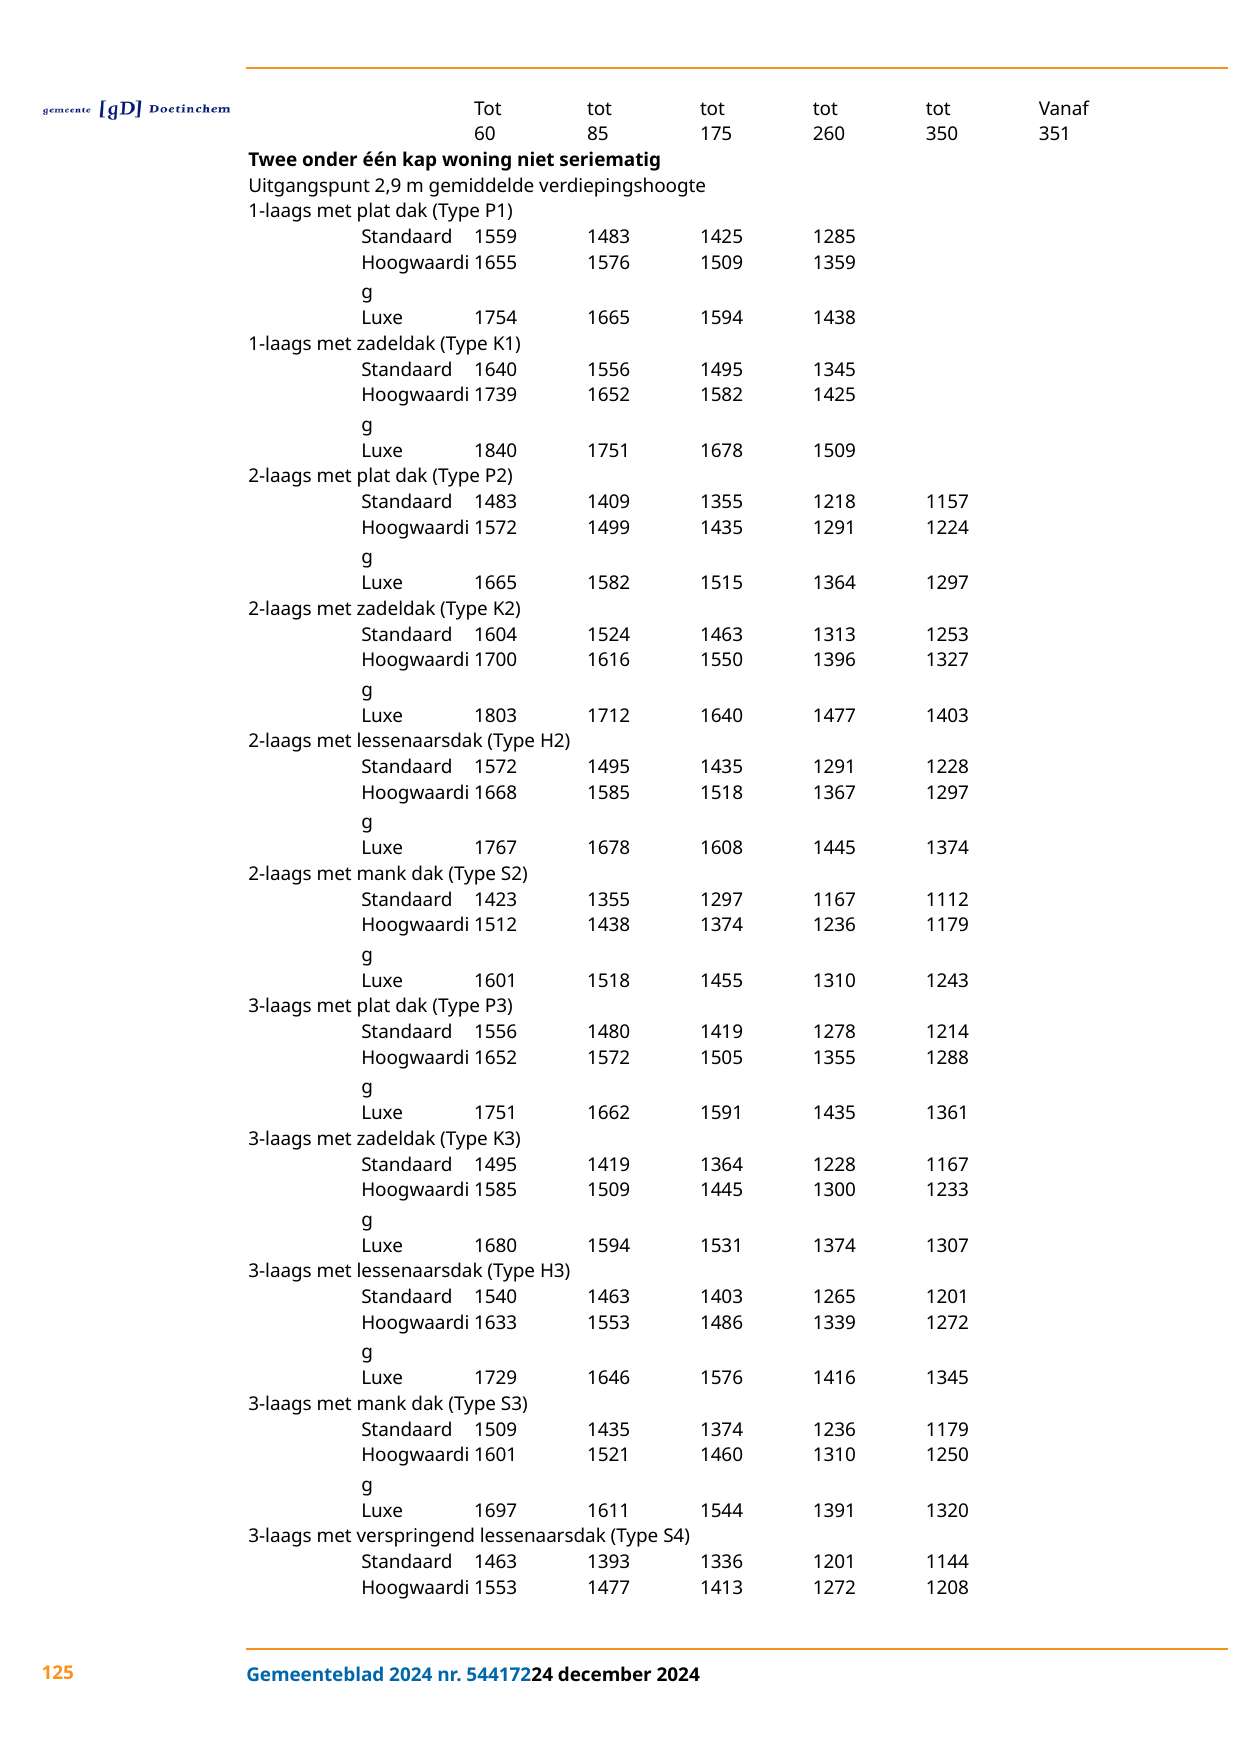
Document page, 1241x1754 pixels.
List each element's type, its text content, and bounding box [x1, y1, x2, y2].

table_cell [1039, 1523, 1152, 1548]
table_cell [248, 967, 361, 993]
table_cell Luxe [361, 437, 474, 463]
table_cell Standaard [361, 1019, 474, 1044]
table_cell [248, 1100, 361, 1125]
table_cell 1524 [587, 621, 700, 647]
table_cell [700, 198, 813, 223]
table_cell 1463 [474, 1549, 587, 1574]
table_cell 1367 [813, 779, 926, 834]
table_cell 1167 [926, 1151, 1038, 1177]
table_cell [1039, 382, 1152, 437]
table_cell 1218 [813, 489, 926, 514]
table_cell 1297 [700, 886, 813, 912]
table_cell 1413 [700, 1574, 813, 1600]
table_cell 1339 [813, 1309, 926, 1364]
table_cell Luxe [361, 702, 474, 728]
table_cell [1039, 437, 1152, 463]
table_cell [1039, 514, 1152, 569]
table_cell Luxe [361, 570, 474, 595]
table_cell [248, 121, 361, 146]
table_cell 1374 [813, 1232, 926, 1258]
table_cell [587, 463, 700, 488]
table_cell [1039, 1442, 1152, 1497]
table_cell [926, 356, 1038, 382]
table_cell 1228 [926, 754, 1038, 779]
table_cell [248, 1497, 361, 1523]
table_cell 1361 [926, 1100, 1038, 1125]
table_cell [813, 728, 926, 753]
table_cell [248, 779, 361, 834]
table_cell 1435 [700, 754, 813, 779]
table_cell [926, 728, 1038, 753]
table_cell [248, 1416, 361, 1442]
table_cell Hoogwaardi [361, 1574, 474, 1600]
table_cell [587, 993, 700, 1018]
table_cell Hoogwaardig [361, 912, 474, 967]
table_cell 1646 [587, 1365, 700, 1390]
table_cell [1039, 172, 1152, 198]
table_cell [248, 621, 361, 647]
table_cell [813, 1523, 926, 1548]
table_cell [926, 1523, 1038, 1548]
table_cell 1214 [926, 1019, 1038, 1044]
table_cell 1604 [474, 621, 587, 647]
table_cell [813, 172, 926, 198]
table_cell [1039, 1284, 1152, 1309]
table_cell Tot [474, 95, 587, 121]
table_cell [248, 1019, 361, 1044]
table_cell [1039, 1177, 1152, 1232]
table_cell 1509 [700, 249, 813, 304]
table_cell 1550 [700, 647, 813, 702]
table_cell tot [700, 95, 813, 121]
table_cell 1438 [813, 305, 926, 330]
table_cell 1445 [700, 1177, 813, 1232]
table_cell 350 [926, 121, 1038, 146]
table_cell 1585 [587, 779, 700, 834]
table_cell 2-laags met lessenaarsdak (Type H2) [248, 728, 700, 753]
table_cell [813, 330, 926, 356]
table_cell 1374 [700, 1416, 813, 1442]
table_cell 1700 [474, 647, 587, 702]
table_cell 1-laags met plat dak (Type P1) [248, 198, 587, 223]
table_cell 1495 [474, 1151, 587, 1177]
table_cell 1585 [474, 1177, 587, 1232]
table_cell 1608 [700, 835, 813, 860]
table_cell [1039, 249, 1152, 304]
table_cell [926, 437, 1038, 463]
table_cell 1-laags met zadeldak (Type K1) [248, 330, 700, 356]
table_cell Twee onder één kap woning niet seriematig [248, 146, 813, 172]
table_cell [1039, 356, 1152, 382]
table_cell [248, 570, 361, 595]
table_cell [926, 1125, 1038, 1151]
table_cell Standaard [361, 621, 474, 647]
table_cell [248, 224, 361, 249]
table_cell [813, 463, 926, 488]
table_cell 1582 [700, 382, 813, 437]
table_cell [1039, 886, 1152, 912]
table_cell [1039, 570, 1152, 595]
table_cell [248, 702, 361, 728]
table_cell Standaard [361, 489, 474, 514]
table_cell [813, 860, 926, 886]
table_cell 2-laags met mank dak (Type S2) [248, 860, 700, 886]
table_cell [1039, 754, 1152, 779]
table_cell 1556 [587, 356, 700, 382]
table_cell 1616 [587, 647, 700, 702]
table_cell 1499 [587, 514, 700, 569]
table_cell [700, 595, 813, 621]
table_cell 1665 [587, 305, 700, 330]
table_cell Luxe [361, 1232, 474, 1258]
table_cell Luxe [361, 967, 474, 993]
table_cell Uitgangspunt 2,9 m gemiddelde verdiepingshoogte [248, 172, 813, 198]
table_cell [1039, 595, 1152, 621]
table_cell [926, 595, 1038, 621]
table_cell Luxe [361, 1365, 474, 1390]
table_cell 175 [700, 121, 813, 146]
table_cell 1463 [587, 1284, 700, 1309]
table_cell 3-laags met zadeldak (Type K3) [248, 1125, 700, 1151]
table_cell 1419 [587, 1151, 700, 1177]
table_cell 1250 [926, 1442, 1038, 1497]
table_cell 1435 [587, 1416, 700, 1442]
table_cell 1272 [926, 1309, 1038, 1364]
table_cell 1729 [474, 1365, 587, 1390]
table_cell 1559 [474, 224, 587, 249]
table_cell 1712 [587, 702, 700, 728]
table_cell [1039, 1390, 1152, 1416]
table_cell [1039, 198, 1152, 223]
table_cell Standaard [361, 224, 474, 249]
table_cell [700, 463, 813, 488]
table_cell [813, 1125, 926, 1151]
table_cell 1374 [926, 835, 1038, 860]
table_cell [1039, 779, 1152, 834]
table_cell [1039, 993, 1152, 1018]
table_cell 1544 [700, 1497, 813, 1523]
table_cell Luxe [361, 305, 474, 330]
table_cell [926, 172, 1038, 198]
table_cell tot [587, 95, 700, 121]
table_cell [248, 382, 361, 437]
table_cell 1310 [813, 967, 926, 993]
table_cell 1396 [813, 647, 926, 702]
table_cell 1678 [700, 437, 813, 463]
table_cell 1611 [587, 1497, 700, 1523]
table_cell Hoogwaardig [361, 1442, 474, 1497]
table_cell 1272 [813, 1574, 926, 1600]
table_cell 1403 [700, 1284, 813, 1309]
table_cell 1355 [587, 886, 700, 912]
table_cell 1678 [587, 835, 700, 860]
table_cell [1039, 224, 1152, 249]
table_cell 1167 [813, 886, 926, 912]
table_cell 1665 [474, 570, 587, 595]
table_cell 1425 [700, 224, 813, 249]
table_cell 1668 [474, 779, 587, 834]
table_cell 1288 [926, 1044, 1038, 1099]
table_cell [813, 1258, 926, 1283]
table_cell [361, 95, 474, 121]
table_cell Standaard [361, 1284, 474, 1309]
table_cell Standaard [361, 1549, 474, 1574]
table_cell 1374 [700, 912, 813, 967]
table_cell [700, 1390, 813, 1416]
table_cell [1039, 1258, 1152, 1283]
table_cell 3-laags met verspringend lessenaarsdak (Type S4) [248, 1523, 813, 1548]
table_cell 1576 [700, 1365, 813, 1390]
table_cell 1364 [700, 1151, 813, 1177]
table_cell [1039, 305, 1152, 330]
table_cell 1751 [474, 1100, 587, 1125]
table_cell [248, 1549, 361, 1574]
table_cell 1460 [700, 1442, 813, 1497]
table_cell 1310 [813, 1442, 926, 1497]
table_cell [248, 1365, 361, 1390]
picture [41, 47, 231, 172]
table_cell 1640 [700, 702, 813, 728]
table_cell [1039, 1497, 1152, 1523]
table_cell 1236 [813, 912, 926, 967]
table_cell 1572 [474, 514, 587, 569]
table_cell 1640 [474, 356, 587, 382]
table_cell 351 [1039, 121, 1152, 146]
table_cell 1477 [813, 702, 926, 728]
table_cell 1307 [926, 1232, 1038, 1258]
table_cell [1039, 860, 1152, 886]
table_cell 1655 [474, 249, 587, 304]
table_cell 1633 [474, 1309, 587, 1364]
table_cell 1297 [926, 570, 1038, 595]
table_cell 1553 [474, 1574, 587, 1600]
table_cell [813, 1390, 926, 1416]
table_cell [813, 595, 926, 621]
table_cell 2-laags met zadeldak (Type K2) [248, 595, 700, 621]
table_cell 1445 [813, 835, 926, 860]
table_cell [1039, 463, 1152, 488]
table_cell 1208 [926, 1574, 1038, 1600]
table_cell 1556 [474, 1019, 587, 1044]
table_cell [248, 1284, 361, 1309]
table_cell [1039, 1151, 1152, 1177]
table_cell [1039, 330, 1152, 356]
table_cell 1201 [926, 1284, 1038, 1309]
table_cell 1477 [587, 1574, 700, 1600]
table_cell 1425 [813, 382, 926, 437]
table_cell 1509 [813, 437, 926, 463]
table_cell [587, 198, 700, 223]
table_cell [248, 1151, 361, 1177]
table_cell 1515 [700, 570, 813, 595]
table_cell 1355 [813, 1044, 926, 1099]
table_cell [1039, 1574, 1152, 1600]
table_cell 1435 [700, 514, 813, 569]
table_cell Hoogwaardig [361, 1177, 474, 1232]
table_cell 60 [474, 121, 587, 146]
table_cell [1039, 1125, 1152, 1151]
table_cell [248, 356, 361, 382]
table_cell [926, 330, 1038, 356]
table_cell [1039, 1232, 1152, 1258]
table_cell [248, 647, 361, 702]
table_cell [700, 860, 813, 886]
table_cell 1594 [700, 305, 813, 330]
table_cell 1419 [700, 1019, 813, 1044]
table_cell [813, 198, 926, 223]
table_cell [1039, 1416, 1152, 1442]
table_cell Luxe [361, 835, 474, 860]
table_cell 1739 [474, 382, 587, 437]
table_cell 1572 [474, 754, 587, 779]
table_cell 1253 [926, 621, 1038, 647]
table_cell tot [926, 95, 1038, 121]
table_cell [926, 1390, 1038, 1416]
table_cell [700, 1125, 813, 1151]
table_cell Vanaf [1039, 95, 1152, 121]
table_cell [926, 382, 1038, 437]
table_cell 85 [587, 121, 700, 146]
table_cell Luxe [361, 1497, 474, 1523]
table_cell [926, 993, 1038, 1018]
table_cell [926, 860, 1038, 886]
table_cell [1039, 647, 1152, 702]
table_cell 1576 [587, 249, 700, 304]
table_cell 1767 [474, 835, 587, 860]
table_cell 3-laags met plat dak (Type P3) [248, 993, 587, 1018]
table_cell [700, 993, 813, 1018]
table_cell [1039, 489, 1152, 514]
table_cell [1039, 1019, 1152, 1044]
table_cell tot [813, 95, 926, 121]
table_cell [248, 1574, 361, 1600]
table_cell Hoogwaardig [361, 779, 474, 834]
table_cell [1039, 1100, 1152, 1125]
table_cell 1157 [926, 489, 1038, 514]
table_cell 1327 [926, 647, 1038, 702]
table_cell [700, 728, 813, 753]
table_cell 1803 [474, 702, 587, 728]
table_cell Hoogwaardig [361, 1044, 474, 1099]
table_cell [248, 1232, 361, 1258]
table_cell [1039, 1044, 1152, 1099]
table_cell 1112 [926, 886, 1038, 912]
table_cell [1039, 1309, 1152, 1364]
table_cell 1391 [813, 1497, 926, 1523]
table_cell [926, 146, 1038, 172]
table_cell 1359 [813, 249, 926, 304]
table_cell 1435 [813, 1100, 926, 1125]
table_cell 1697 [474, 1497, 587, 1523]
table_cell 2-laags met plat dak (Type P2) [248, 463, 587, 488]
table_cell 1531 [700, 1232, 813, 1258]
table_cell 1751 [587, 437, 700, 463]
table_cell 1438 [587, 912, 700, 967]
table_cell 1509 [587, 1177, 700, 1232]
table_cell Luxe [361, 1100, 474, 1125]
table_cell 1144 [926, 1549, 1038, 1574]
table_cell [248, 514, 361, 569]
table_cell 1291 [813, 514, 926, 569]
table_cell [700, 330, 813, 356]
table_cell 1313 [813, 621, 926, 647]
table_cell [926, 224, 1038, 249]
table_cell 1601 [474, 1442, 587, 1497]
table_cell Standaard [361, 356, 474, 382]
table_cell 1572 [587, 1044, 700, 1099]
table_cell [248, 1177, 361, 1232]
table_cell [248, 305, 361, 330]
table_cell 1416 [813, 1365, 926, 1390]
table_cell [248, 437, 361, 463]
table_cell 1495 [700, 356, 813, 382]
table_cell 1518 [587, 967, 700, 993]
table_cell 1463 [700, 621, 813, 647]
table_cell [361, 121, 474, 146]
table_cell 1345 [926, 1365, 1038, 1390]
table_cell [1039, 702, 1152, 728]
table_cell 1300 [813, 1177, 926, 1232]
table_cell Hoogwaardig [361, 1309, 474, 1364]
table_cell 1179 [926, 1416, 1038, 1442]
table_cell 1652 [474, 1044, 587, 1099]
table_cell 1201 [813, 1549, 926, 1574]
table_cell [1039, 912, 1152, 967]
table_cell 1297 [926, 779, 1038, 834]
table_cell 1233 [926, 1177, 1038, 1232]
table_cell 1480 [587, 1019, 700, 1044]
table_cell [926, 249, 1038, 304]
table_cell Standaard [361, 1416, 474, 1442]
table_cell Standaard [361, 754, 474, 779]
table_cell Hoogwaardig [361, 514, 474, 569]
table_cell [248, 249, 361, 304]
table_cell [1039, 146, 1152, 172]
table_cell 1236 [813, 1416, 926, 1442]
table_cell [248, 886, 361, 912]
table_cell 1509 [474, 1416, 587, 1442]
table_cell Standaard [361, 1151, 474, 1177]
table_cell [926, 198, 1038, 223]
table_cell [813, 146, 926, 172]
table_cell [1039, 1365, 1152, 1390]
table_cell 1512 [474, 912, 587, 967]
table_cell 1483 [587, 224, 700, 249]
table_cell 1540 [474, 1284, 587, 1309]
table_cell [926, 463, 1038, 488]
table_cell 1652 [587, 382, 700, 437]
table_cell [1039, 835, 1152, 860]
table_cell 1265 [813, 1284, 926, 1309]
table_cell 1336 [700, 1549, 813, 1574]
table_cell 1455 [700, 967, 813, 993]
table_cell [1039, 728, 1152, 753]
table_cell 1278 [813, 1019, 926, 1044]
table_cell 1662 [587, 1100, 700, 1125]
table_cell [248, 912, 361, 967]
table_cell 1483 [474, 489, 587, 514]
table_cell 1393 [587, 1549, 700, 1574]
table_cell 1495 [587, 754, 700, 779]
table_cell Hoogwaardig [361, 249, 474, 304]
table_cell Hoogwaardig [361, 382, 474, 437]
table_cell 3-laags met lessenaarsdak (Type H3) [248, 1258, 700, 1283]
table_cell 3-laags met mank dak (Type S3) [248, 1390, 700, 1416]
table_cell [813, 993, 926, 1018]
table_cell 1840 [474, 437, 587, 463]
table_cell Standaard [361, 886, 474, 912]
table_cell 1320 [926, 1497, 1038, 1523]
table_cell [248, 95, 361, 121]
table_cell 1486 [700, 1309, 813, 1364]
table_cell 1179 [926, 912, 1038, 967]
table_cell 1224 [926, 514, 1038, 569]
table_cell [248, 754, 361, 779]
table_cell 1403 [926, 702, 1038, 728]
table_cell 1505 [700, 1044, 813, 1099]
table_cell 1291 [813, 754, 926, 779]
table_cell [248, 835, 361, 860]
table_cell 1345 [813, 356, 926, 382]
table_cell [700, 1258, 813, 1283]
table_cell [926, 1258, 1038, 1283]
table_cell [248, 1309, 361, 1364]
table_cell [1039, 621, 1152, 647]
table_cell 1409 [587, 489, 700, 514]
table_cell 1285 [813, 224, 926, 249]
table_cell [1039, 1549, 1152, 1574]
table_cell 260 [813, 121, 926, 146]
table_cell 1601 [474, 967, 587, 993]
table_cell [248, 1442, 361, 1497]
table_cell 1355 [700, 489, 813, 514]
table_cell 1582 [587, 570, 700, 595]
table_cell 1228 [813, 1151, 926, 1177]
table_cell 1680 [474, 1232, 587, 1258]
table_cell Hoogwaardig [361, 647, 474, 702]
table_cell 1521 [587, 1442, 700, 1497]
table_cell 1754 [474, 305, 587, 330]
table_cell 1364 [813, 570, 926, 595]
table_cell 1591 [700, 1100, 813, 1125]
table_cell 1423 [474, 886, 587, 912]
table_cell 1518 [700, 779, 813, 834]
table_cell 1594 [587, 1232, 700, 1258]
table_cell 1243 [926, 967, 1038, 993]
table_cell [1039, 967, 1152, 993]
table_cell [926, 305, 1038, 330]
table_cell [248, 489, 361, 514]
table_cell [248, 1044, 361, 1099]
table_cell 1553 [587, 1309, 700, 1364]
